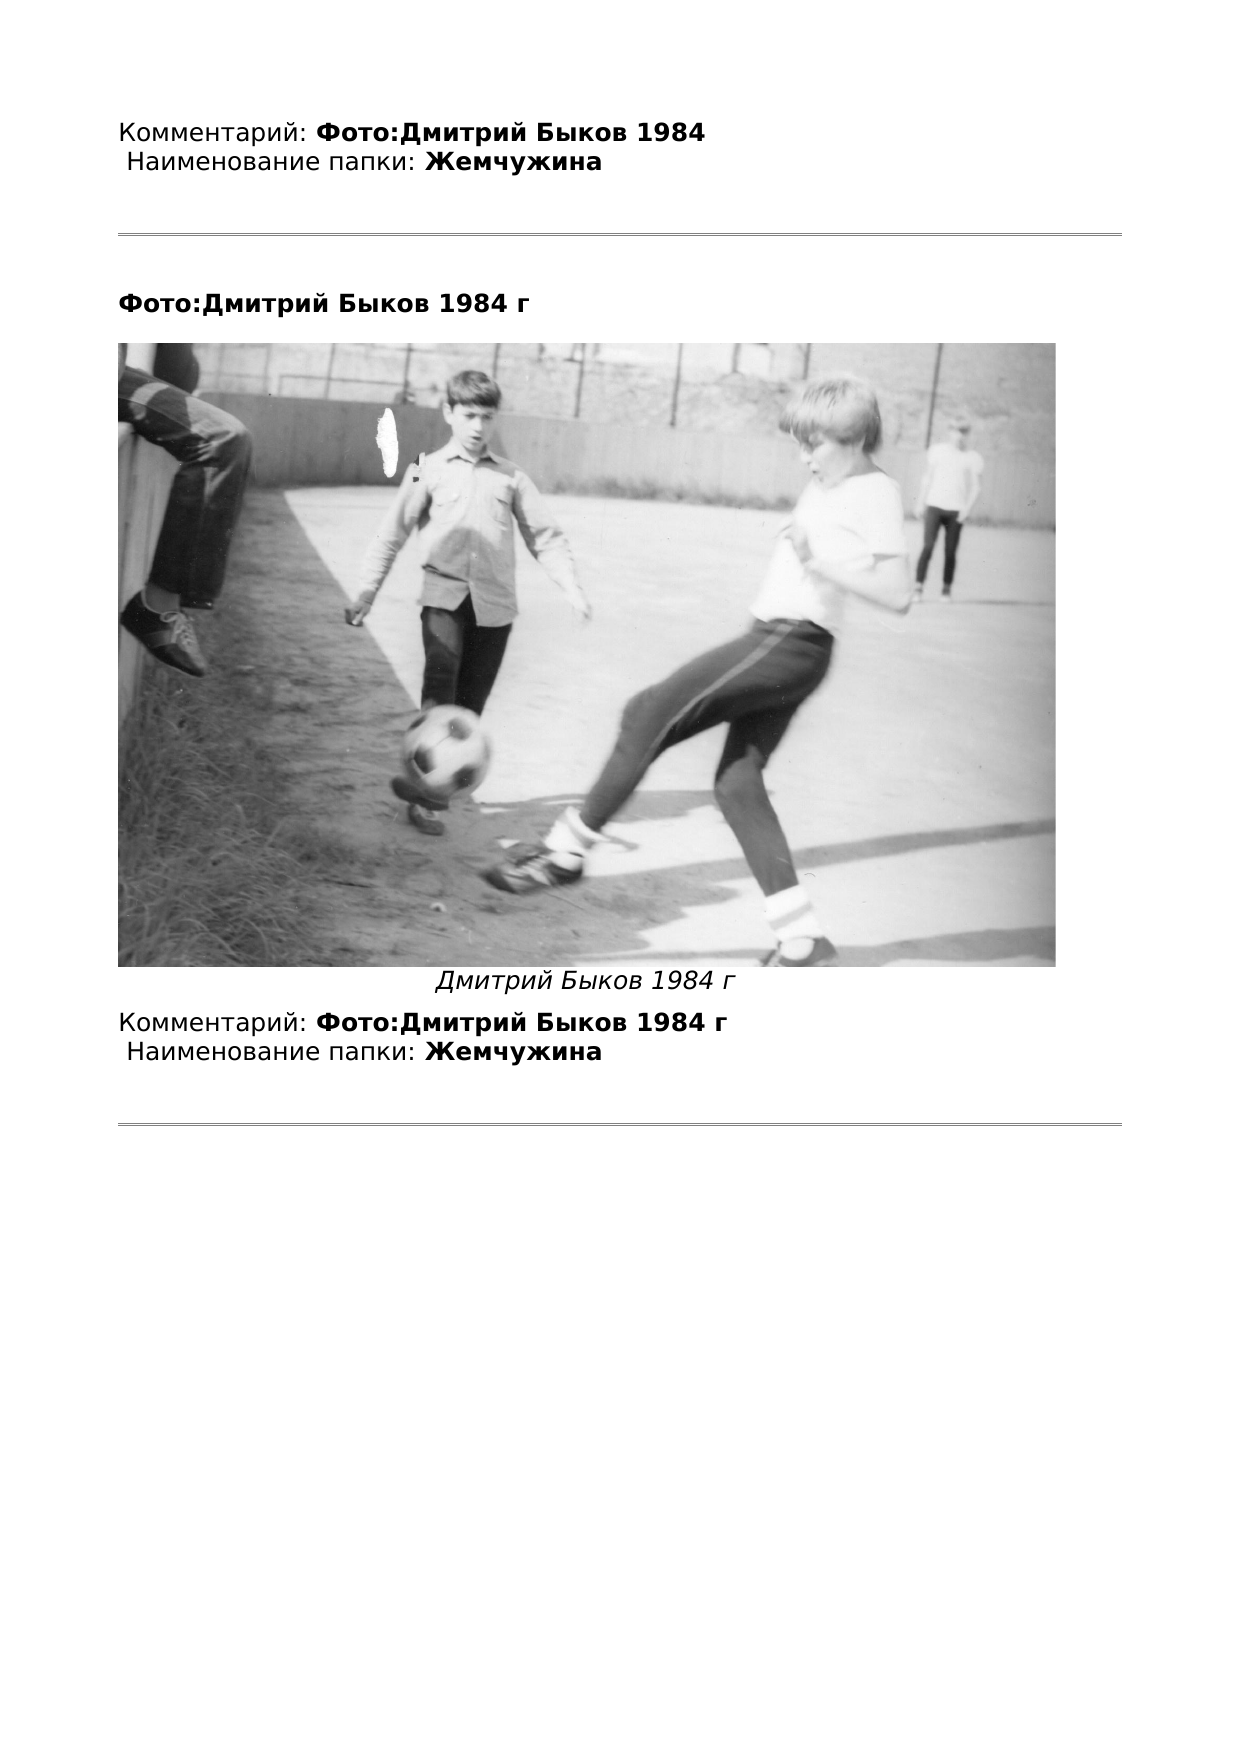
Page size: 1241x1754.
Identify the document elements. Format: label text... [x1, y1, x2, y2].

picture [118, 343, 1056, 967]
text Комментарий: Фото:Дмитрий Быков 1984 Наименование папки: Жемчужина [118, 118, 1122, 206]
subtitle Фото:Дмитрий Быков 1984 г [118, 289, 1122, 319]
text Дмитрий Быков 1984 г [118, 967, 1056, 996]
text Комментарий: Фото:Дмитрий Быков 1984 г Наименование папки: Жемчужина [118, 1008, 1122, 1096]
